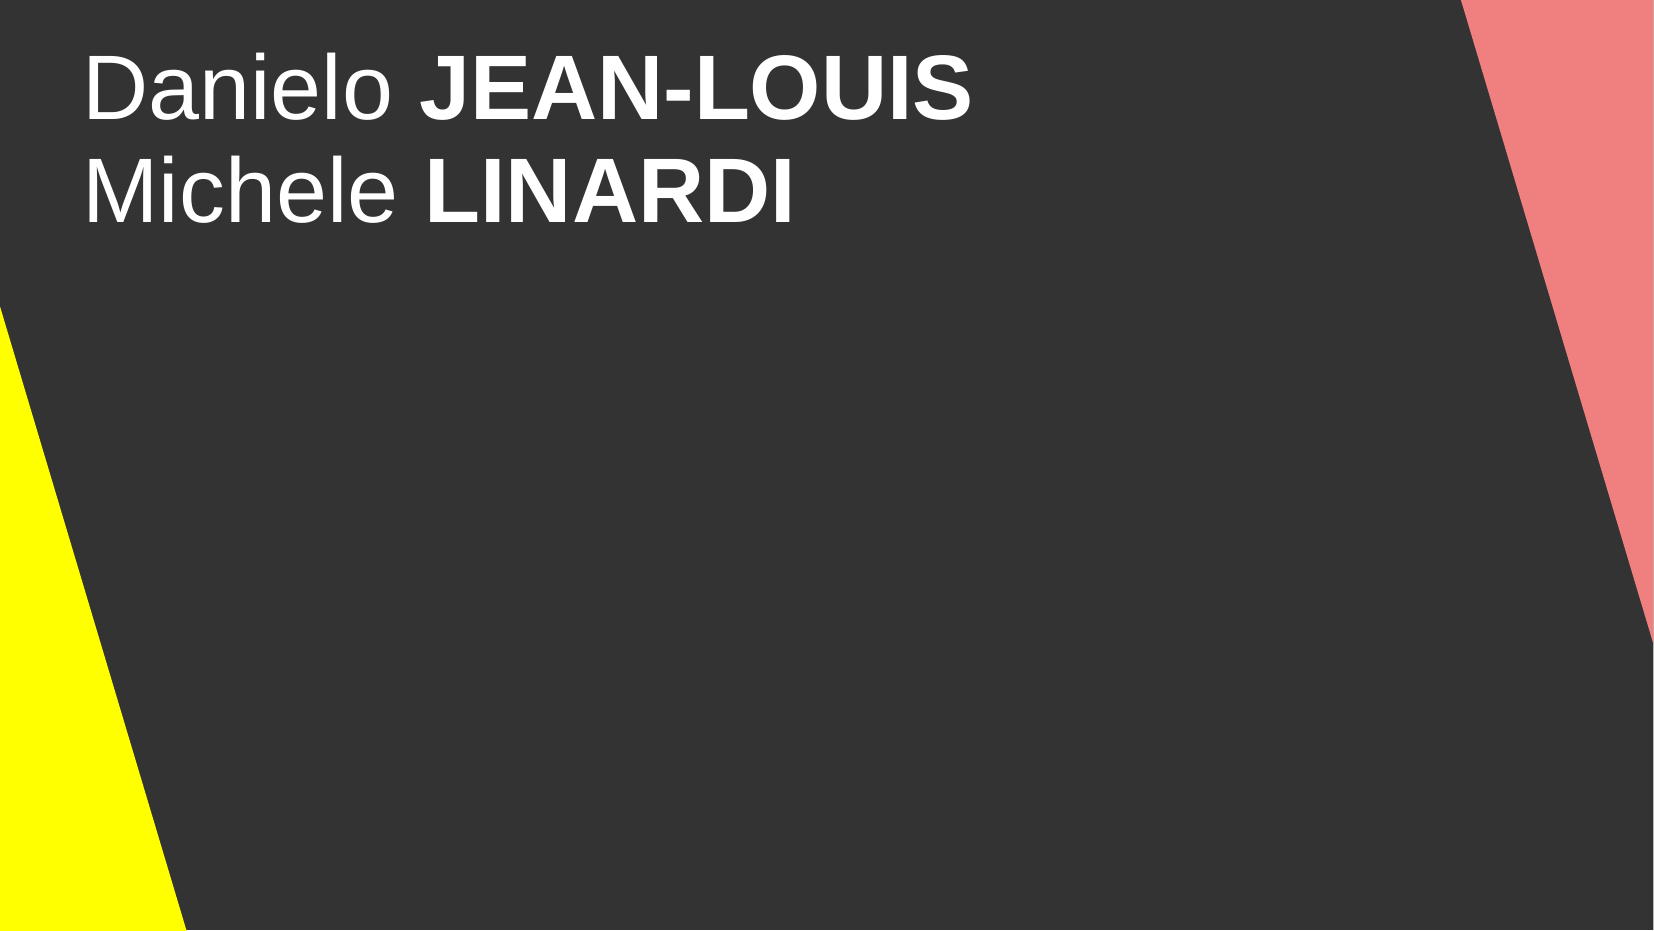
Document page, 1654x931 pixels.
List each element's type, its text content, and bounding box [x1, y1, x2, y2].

text_box [0, 306, 187, 931]
subtitle Danielo JEAN-LOUIS Michele LINARDI [82, 36, 1571, 758]
text_box [1460, 0, 1654, 647]
